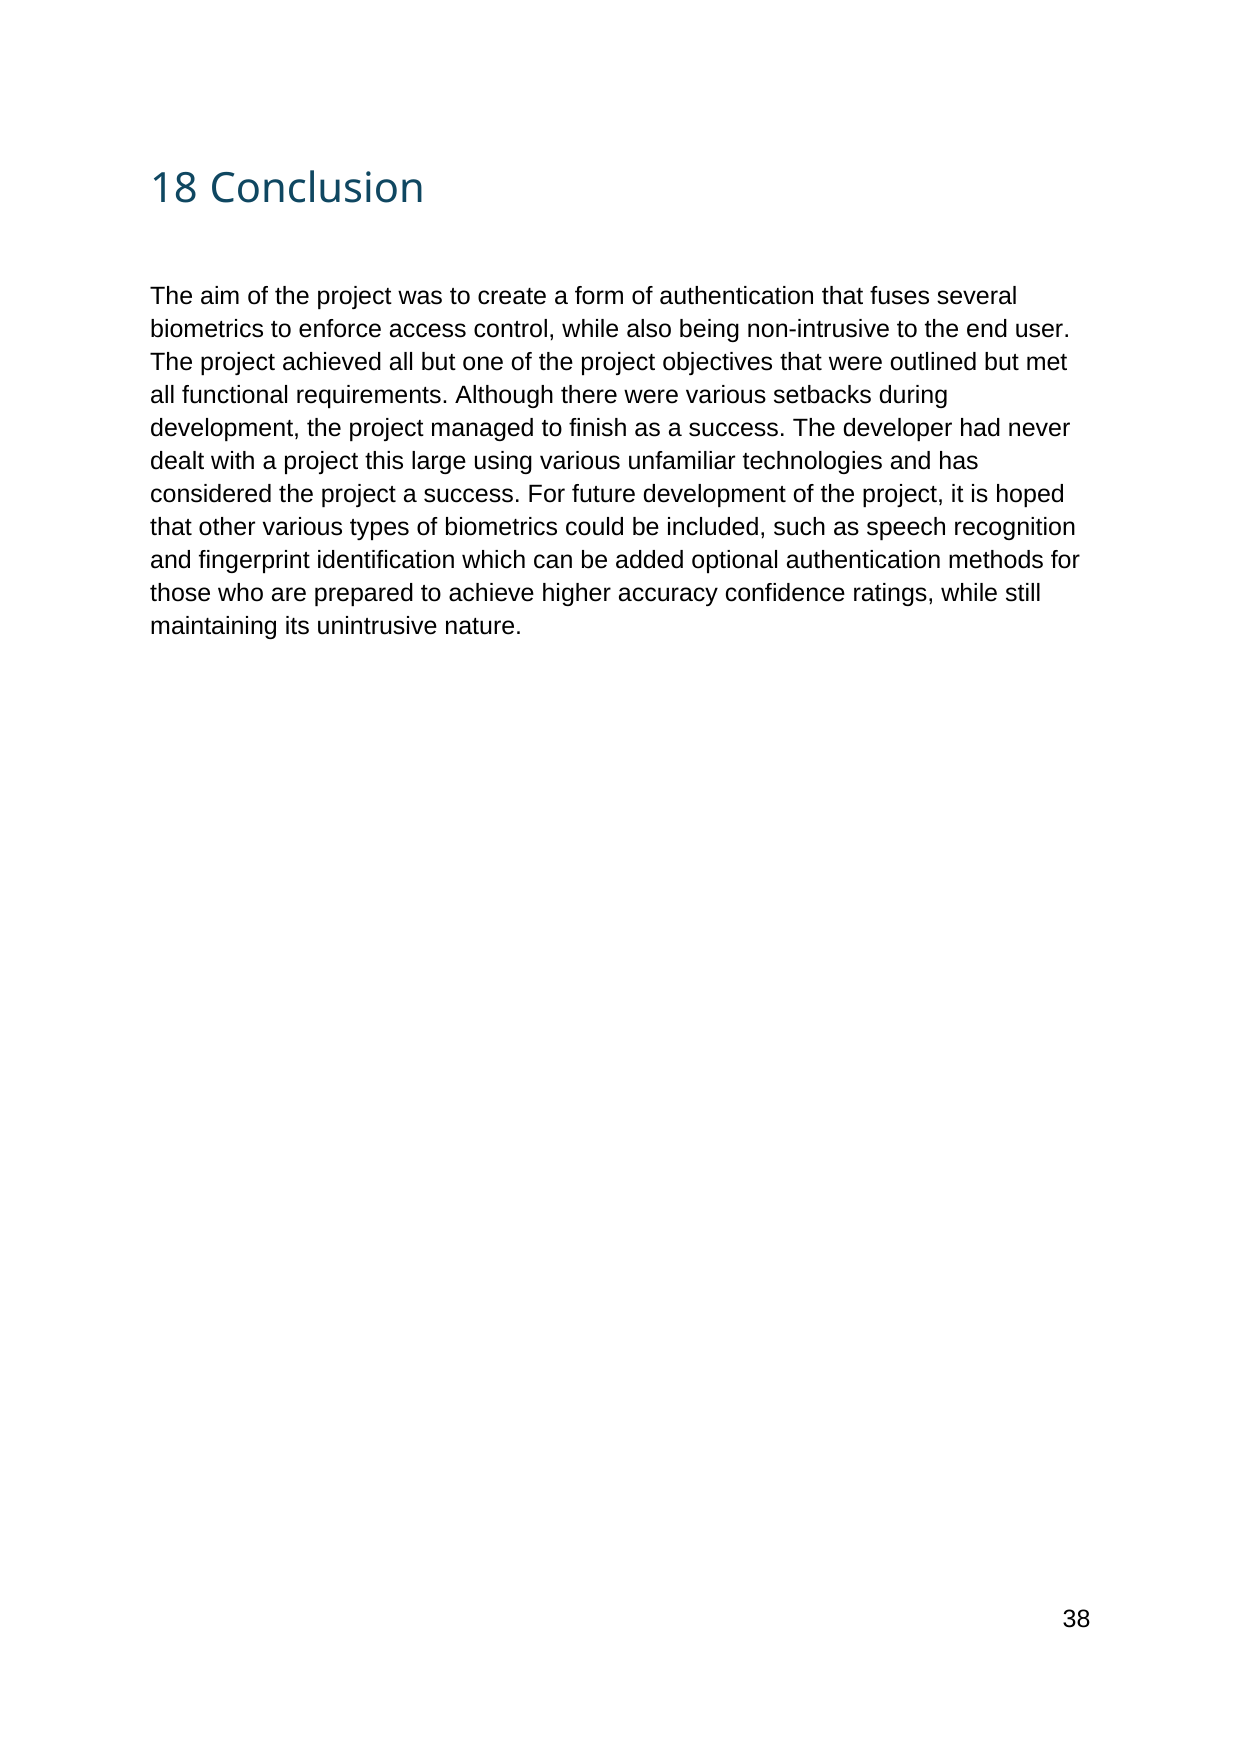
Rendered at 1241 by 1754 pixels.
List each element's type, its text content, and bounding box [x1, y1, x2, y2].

text The aim of the project was to create a form of authentication that fuses several biometrics to enforce access control, while also being non-intrusive to the end user. The project achieved all but one of the project objectives that were outlined but met all functional requirements. Although there were various setbacks during development, the project managed to finish as a success. The developer had never dealt with a project this large using various unfamiliar technologies and has considered the project a success. For future development of the project, it is hoped that other various types of biometrics could be included, such as speech recognition and fingerprint identification which can be added optional authentication methods for those who are prepared to achieve higher accuracy confidence ratings, while still maintaining its unintrusive nature. [150, 281, 1090, 640]
subtitle Conclusion [150, 158, 1090, 215]
